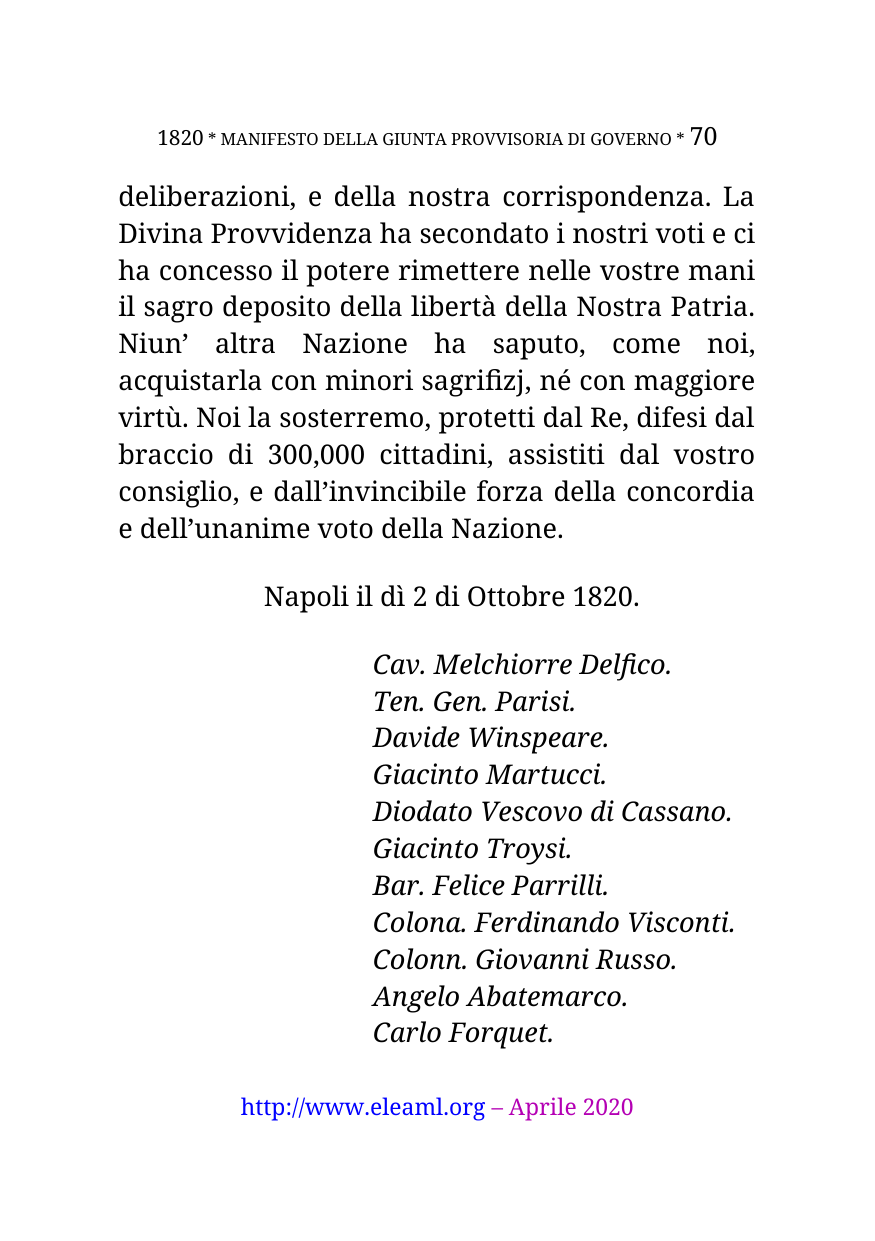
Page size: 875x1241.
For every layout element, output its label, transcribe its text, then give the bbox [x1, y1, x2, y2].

text Davide Winspeare. [343, 719, 756, 756]
text Angelo Abatemarco. [343, 977, 756, 1014]
text Colona. Ferdinando Visconti. [343, 903, 756, 940]
text Colonn. Giovanni Russo. [343, 940, 756, 977]
text Napoli il dì 2 di Ottobre 1820. [118, 577, 756, 614]
text Giacinto Martucci. [343, 756, 756, 793]
text Carlo Forquet. [343, 1014, 756, 1051]
text Bar. Felice Parrilli. [343, 866, 756, 903]
text Giacinto Troysi. [343, 829, 756, 866]
text Ten. Gen. Parisi. [343, 682, 756, 719]
text Diodato Vescovo di Cassano. [343, 793, 756, 829]
text Cav. Melchiorre Delfico. [343, 645, 756, 682]
text deliberazioni, e della nostra corrispondenza. La Divina Provvidenza ha secondato i nostri voti e ci ha concesso il potere rimettere nelle vostre mani il sagro deposito della libertà della Nostra Patria. Niun’ altra Nazione ha saputo, come noi, acquistarla con minori sagrifizj, né con maggiore virtù. Noi la sosterremo, protetti dal Re, difesi dal braccio di 300,000 cittadini, assistiti dal vostro consiglio, e dall’invincibile forza della concordia e dell’unanime voto della Nazione. [118, 177, 756, 546]
